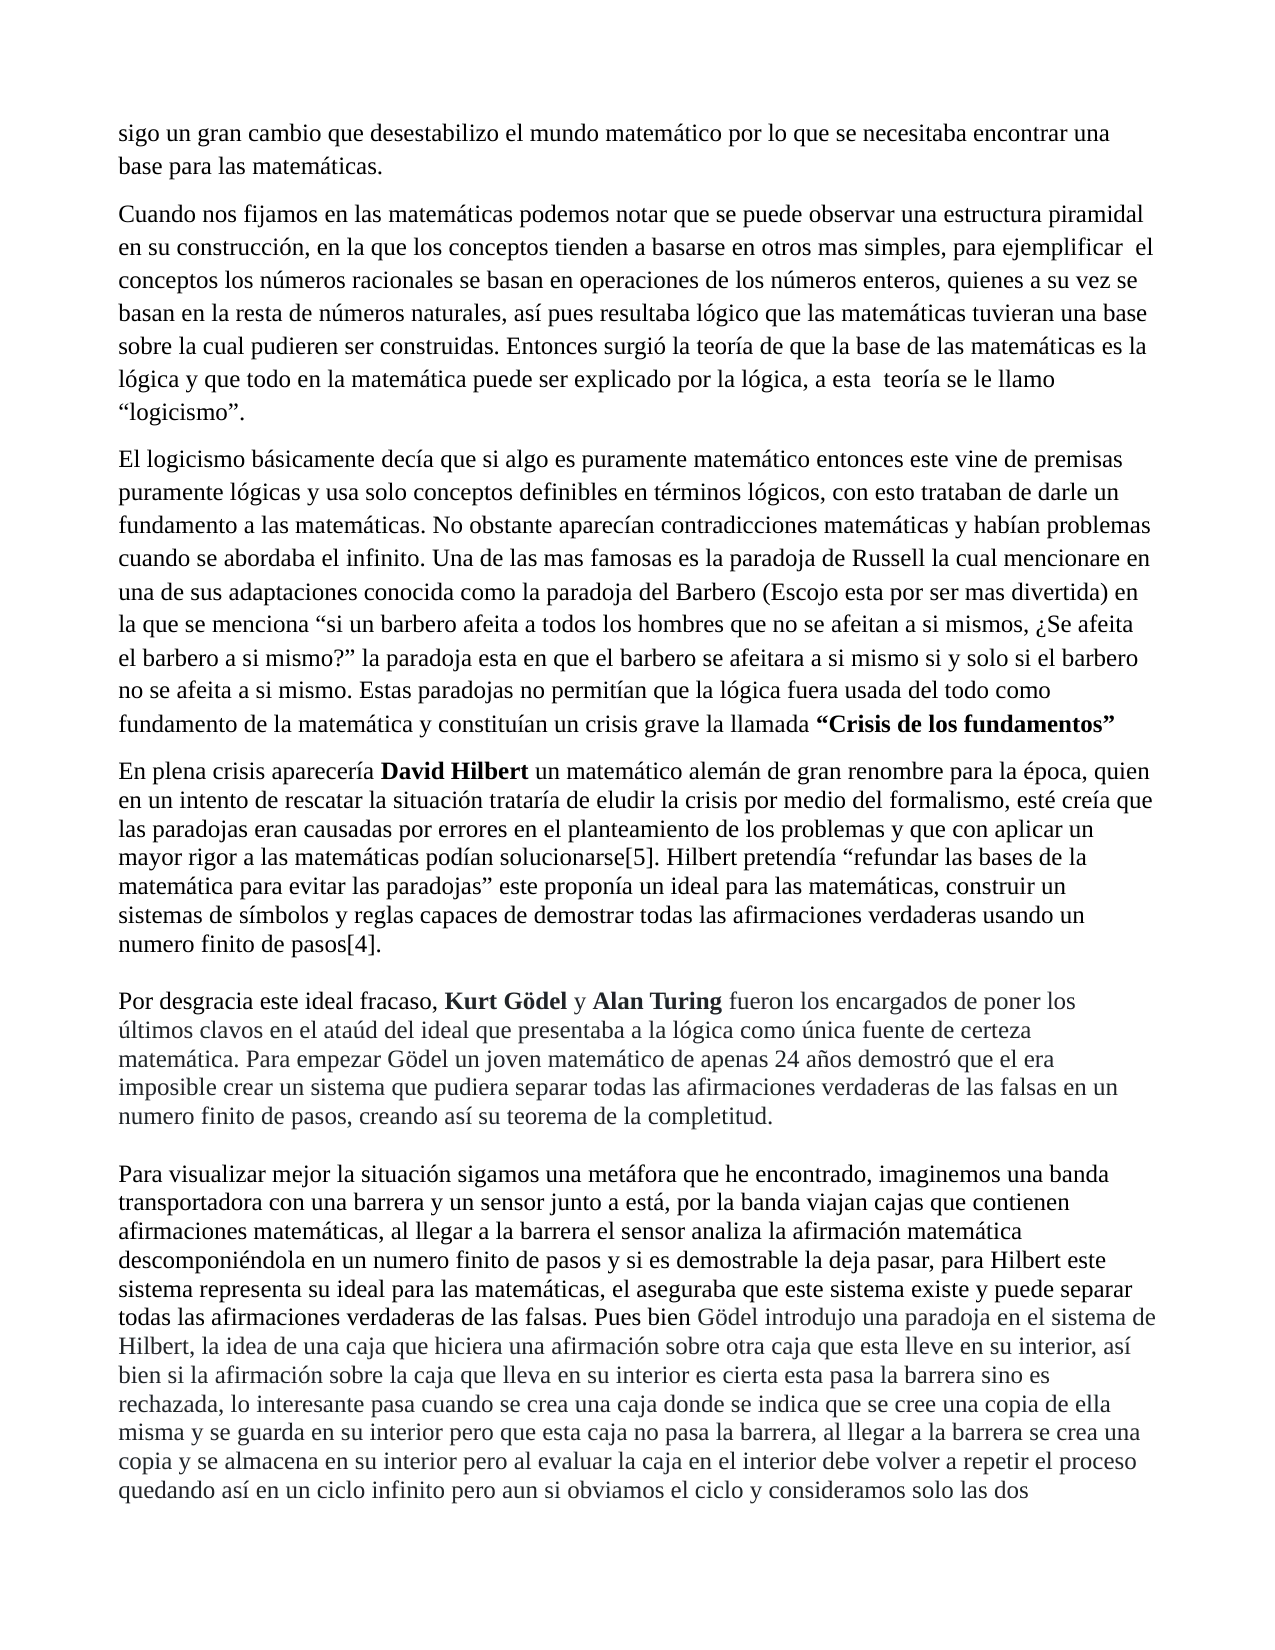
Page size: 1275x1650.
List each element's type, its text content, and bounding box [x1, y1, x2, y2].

text Por desgracia este ideal fracaso, Kurt Gödel y Alan Turing fueron los encargados de poner los últimos clavos en el ataúd del ideal que presentaba a la lógica como única fuente de certeza matemática. Para empezar Gödel un joven matemático de apenas 24 años demostró que el era imposible crear un sistema que pudiera separar todas las afirmaciones verdaderas de las falsas en un numero finito de pasos, creando así su teorema de la completitud. [118, 986, 1157, 1130]
text Para visualizar mejor la situación sigamos una metáfora que he encontrado, imaginemos una banda transportadora con una barrera y un sensor junto a está, por la banda viajan cajas que contienen afirmaciones matemáticas, al llegar a la barrera el sensor analiza la afirmación matemática descomponiéndola en un numero finito de pasos y si es demostrable la deja pasar, para Hilbert este sistema representa su ideal para las matemáticas, el aseguraba que este sistema existe y puede separar todas las afirmaciones verdaderas de las falsas. Pues bien Gödel introdujo una paradoja en el sistema de Hilbert, la idea de una caja que hiciera una afirmación sobre otra caja que esta lleve en su interior, así bien si la afirmación sobre la caja que lleva en su interior es cierta esta pasa la barrera sino es rechazada, lo interesante pasa cuando se crea una caja donde se indica que se cree una copia de ella misma y se guarda en su interior pero que esta caja no pasa la barrera, al llegar a la barrera se crea una copia y se almacena en su interior pero al evaluar la caja en el interior debe volver a repetir el proceso quedando así en un ciclo infinito pero aun si obviamos el ciclo y consideramos solo las dos [118, 1159, 1157, 1504]
text En plena crisis aparecería David Hilbert un matemático alemán de gran renombre para la época, quien en un intento de rescatar la situación trataría de eludir la crisis por medio del formalismo, esté creía que las paradojas eran causadas por errores en el planteamiento de los problemas y que con aplicar un mayor rigor a las matemáticas podían solucionarse[5]. Hilbert pretendía “refundar las bases de la matemática para evitar las paradojas” este proponía un ideal para las matemáticas, construir un sistemas de símbolos y reglas capaces de demostrar todas las afirmaciones verdaderas usando un numero finito de pasos[4]. [118, 756, 1157, 957]
text Cuando nos fijamos en las matemáticas podemos notar que se puede observar una estructura piramidal en su construcción, en la que los conceptos tienden a basarse en otros mas simples, para ejemplificar el conceptos los números racionales se basan en operaciones de los números enteros, quienes a su vez se basan en la resta de números naturales, así pues resultaba lógico que las matemáticas tuvieran una base sobre la cual pudieren ser construidas. Entonces surgió la teoría de que la base de las matemáticas es la lógica y que todo en la matemática puede ser explicado por la lógica, a esta teoría se le llamo “logicismo”. [118, 199, 1157, 426]
text sigo un gran cambio que desestabilizo el mundo matemático por lo que se necesitaba encontrar una base para las matemáticas. [118, 118, 1157, 180]
text El logicismo básicamente decía que si algo es puramente matemático entonces este vine de premisas puramente lógicas y usa solo conceptos definibles en términos lógicos, con esto trataban de darle un fundamento a las matemáticas. No obstante aparecían contradicciones matemáticas y habían problemas cuando se abordaba el infinito. Una de las mas famosas es la paradoja de Russell la cual mencionare en una de sus adaptaciones conocida como la paradoja del Barbero (Escojo esta por ser mas divertida) en la que se menciona “si un barbero afeita a todos los hombres que no se afeitan a si mismos, ¿Se afeita el barbero a si mismo?” la paradoja esta en que el barbero se afeitara a si mismo si y solo si el barbero no se afeita a si mismo. Estas paradojas no permitían que la lógica fuera usada del todo como fundamento de la matemática y constituían un crisis grave la llamada “Crisis de los fundamentos” [118, 444, 1157, 737]
